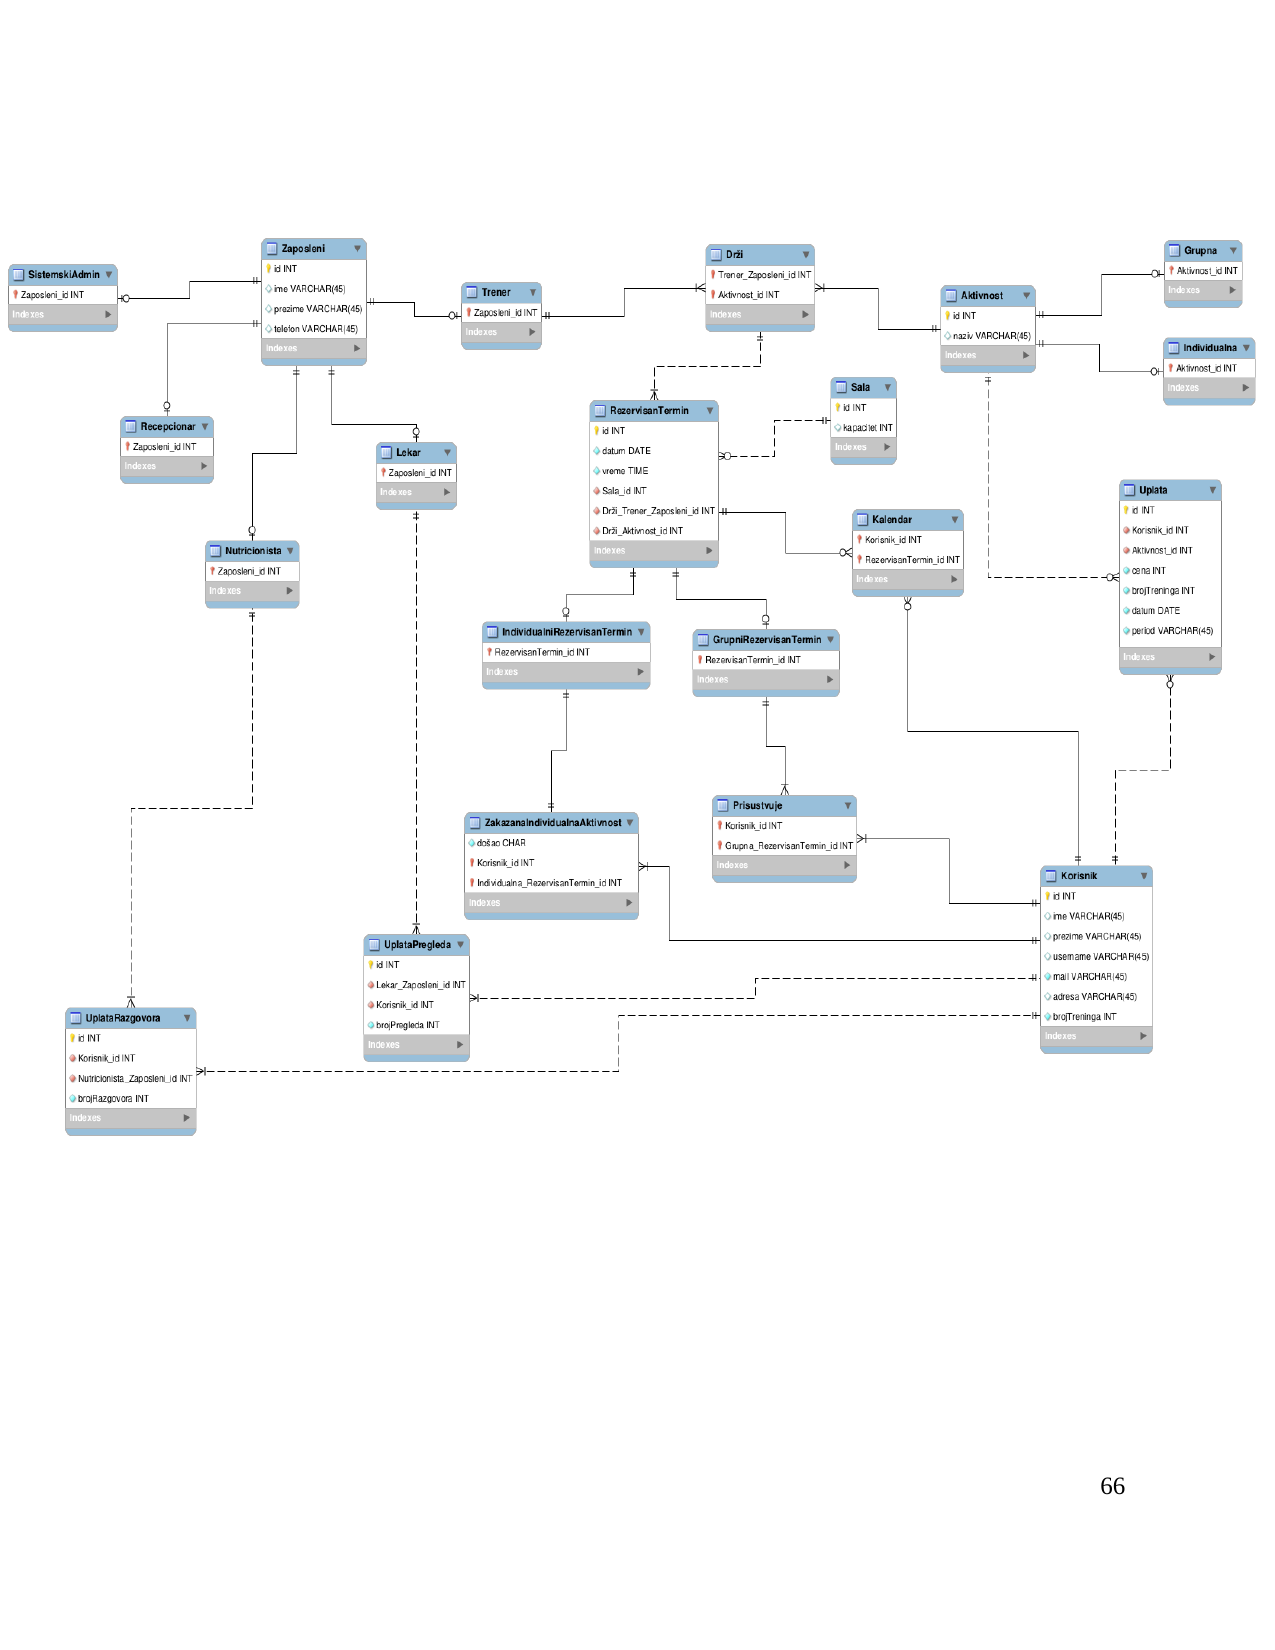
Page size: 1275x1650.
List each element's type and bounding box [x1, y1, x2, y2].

picture [0, 229, 1262, 1143]
